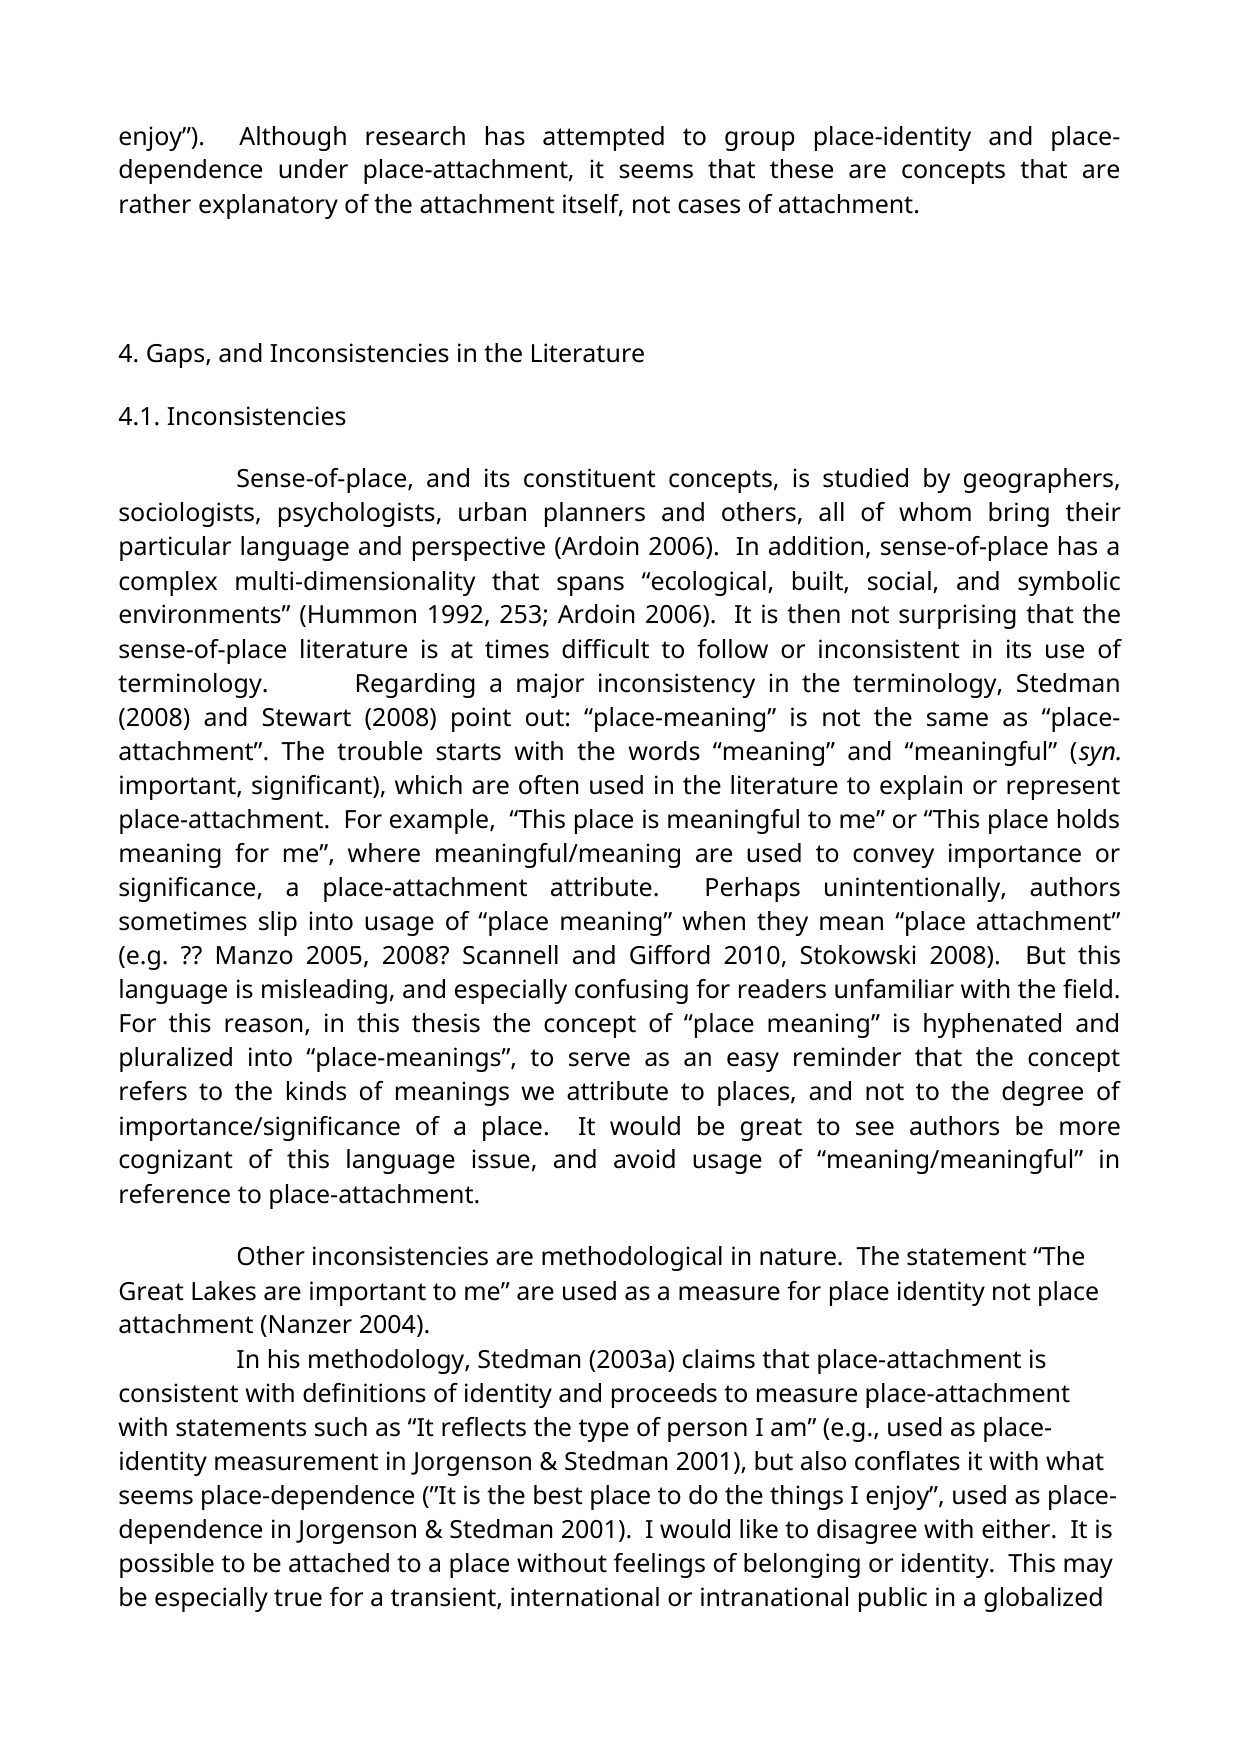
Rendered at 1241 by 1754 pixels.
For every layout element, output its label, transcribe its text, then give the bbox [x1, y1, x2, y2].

text 4. Gaps, and Inconsistencies in the Literature [118, 335, 1122, 369]
text enjoy”). Although research has attempted to group place-identity and place-dependence under place-attachment, it seems that these are concepts that are rather explanatory of the attachment itself, not cases of attachment. [118, 118, 1122, 220]
text Sense-of-place, and its constituent concepts, is studied by geographers, sociologists, psychologists, urban planners and others, all of whom bring their particular language and perspective (Ardoin 2006). In addition, sense-of-place has a complex multi-dimensionality that spans “ecological, built, social, and symbolic environments” (Hummon 1992, 253; Ardoin 2006). It is then not surprising that the sense-of-place literature is at times difficult to follow or inconsistent in its use of terminology. Regarding a major inconsistency in the terminology, Stedman (2008) and Stewart (2008) point out: “place-meaning” is not the same as “place-attachment”. The trouble starts with the words “meaning” and “meaningful” (syn. important, significant), which are often used in the literature to explain or represent place-attachment. For example, “This place is meaningful to me” or “This place holds meaning for me”, where meaningful/meaning are used to convey importance or significance, a place-attachment attribute. Perhaps unintentionally, authors sometimes slip into usage of “place meaning” when they mean “place attachment” (e.g. ?? Manzo 2005, 2008? Scannell and Gifford 2010, Stokowski 2008). But this language is misleading, and especially confusing for readers unfamiliar with the field. For this reason, in this thesis the concept of “place meaning” is hyphenated and pluralized into “place-meanings”, to serve as an easy reminder that the concept refers to the kinds of meanings we attribute to places, and not to the degree of importance/significance of a place. It would be great to see authors be more cognizant of this language issue, and avoid usage of “meaning/meaningful” in reference to place-attachment. [118, 461, 1122, 1210]
text 4.1. Inconsistencies [118, 398, 1122, 432]
text Other inconsistencies are methodological in nature. The statement “The Great Lakes are important to me” are used as a measure for place identity not place attachment (Nanzer 2004). [118, 1239, 1122, 1341]
text In his methodology, Stedman (2003a) claims that place-attachment is consistent with definitions of identity and proceeds to measure place-attachment with statements such as “It reflects the type of person I am” (e.g., used as place-identity measurement in Jorgenson & Stedman 2001), but also conflates it with what seems place-dependence (”It is the best place to do the things I enjoy”, used as place-dependence in Jorgenson & Stedman 2001). I would like to disagree with either. It is possible to be attached to a place without feelings of belonging or identity. This may be especially true for a transient, international or intranational public in a globalized [118, 1341, 1122, 1614]
